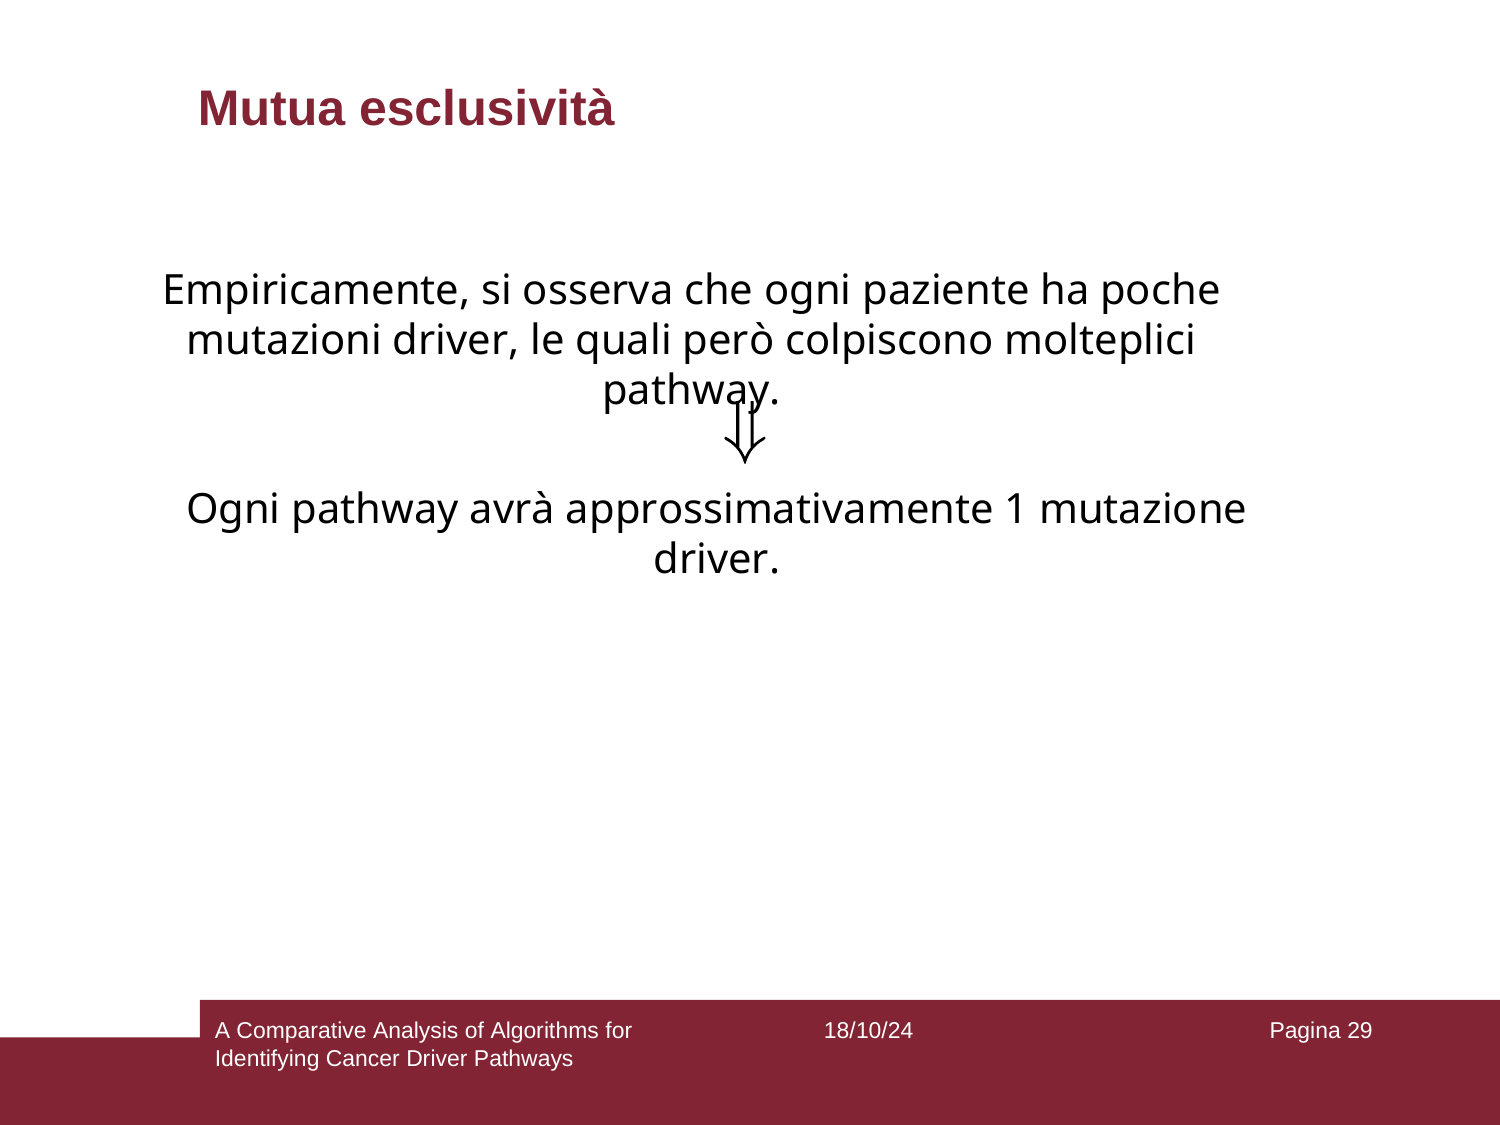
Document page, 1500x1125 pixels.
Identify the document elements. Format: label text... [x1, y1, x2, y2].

text_box Ogni pathway avrà approssimativamente 1 mutazione driver. [171, 474, 1342, 590]
text_box Pagina <number> [1074, 1008, 1388, 1084]
text_box 18/10/24 [712, 1008, 1026, 1084]
picture [724, 401, 766, 464]
title Mutua esclusività [183, 67, 1400, 150]
text_box Empiricamente, si osserva che ogni paziente ha poche mutazioni driver, le quali però colpiscono molteplici pathway. [147, 255, 1359, 371]
text_box A Comparative Analysis of Algorithms for Identifying Cancer Driver Pathways [199, 1008, 676, 1084]
